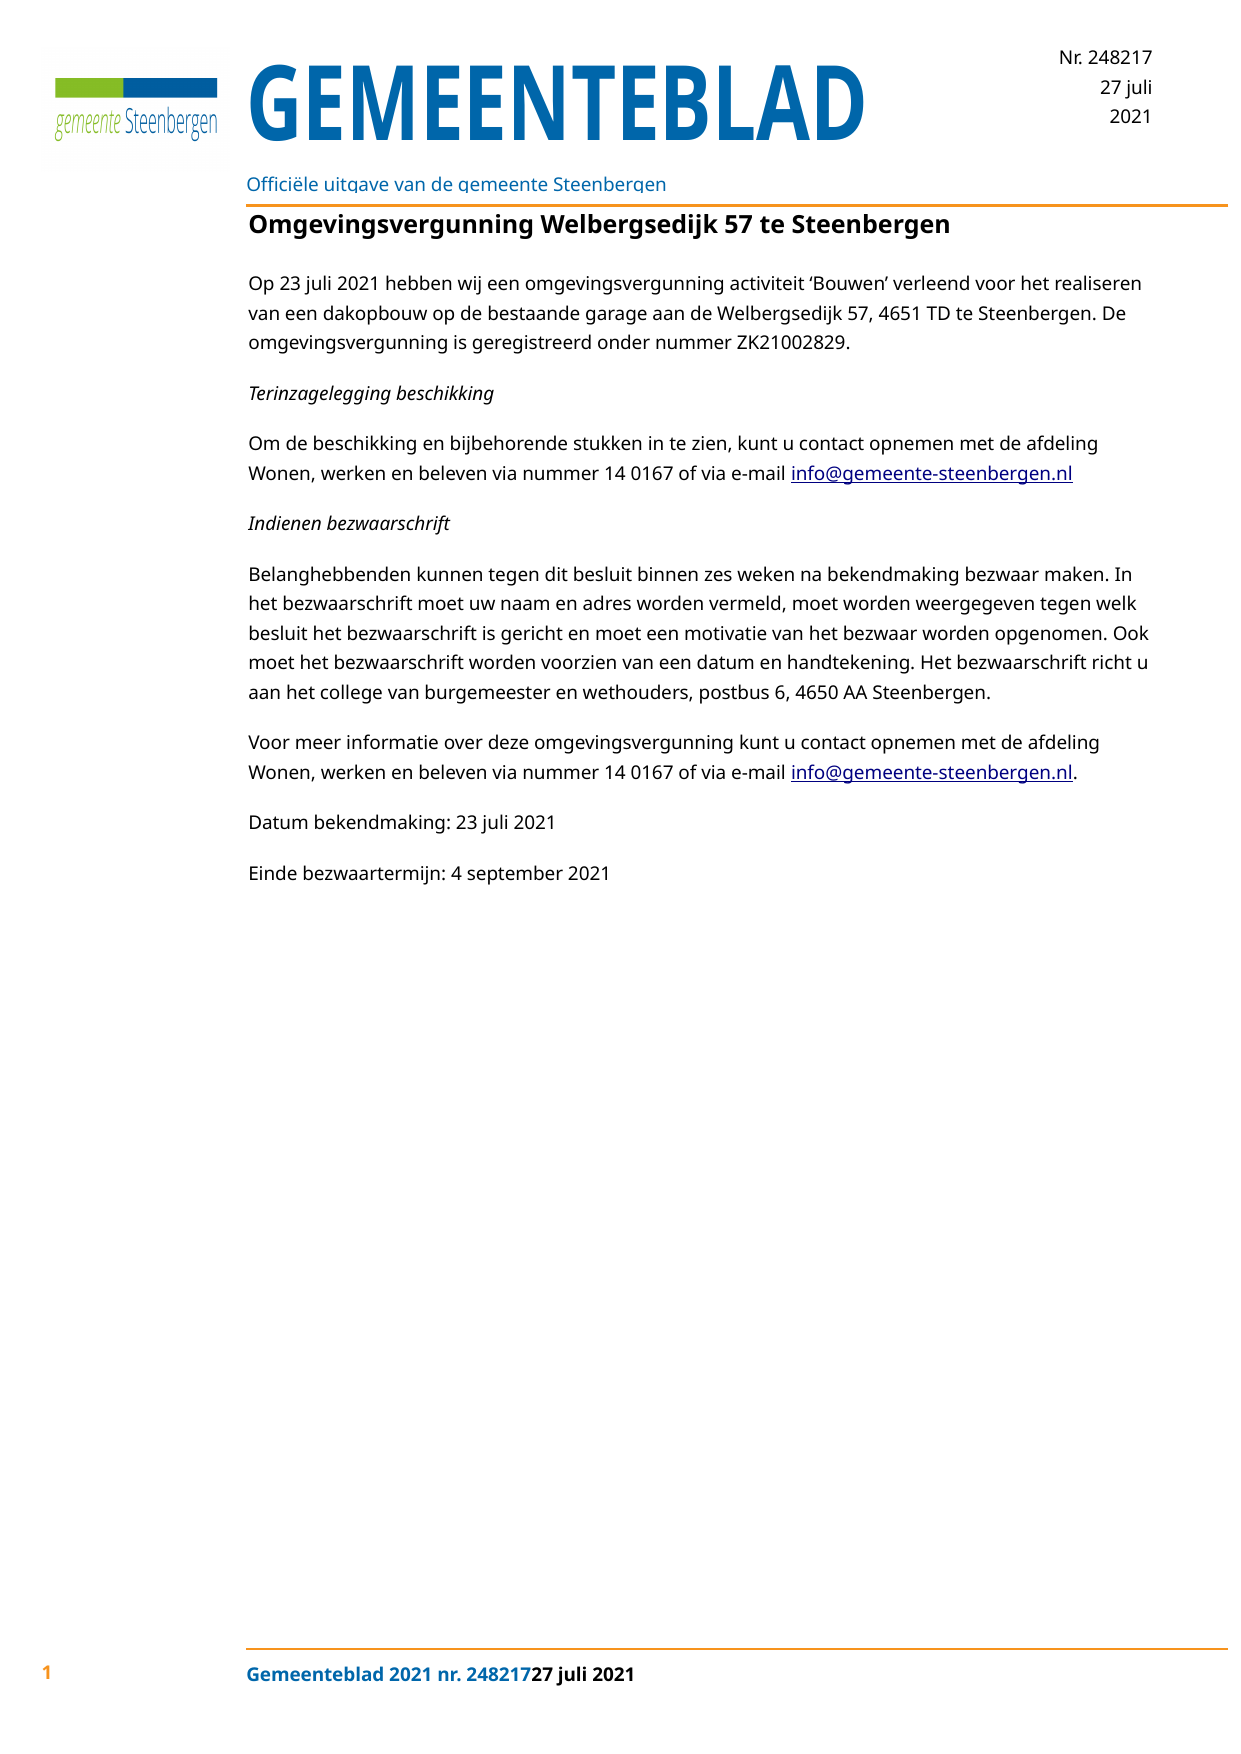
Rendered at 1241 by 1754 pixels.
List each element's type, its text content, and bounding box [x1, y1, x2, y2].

text Belanghebbenden kunnen tegen dit besluit binnen zes weken na bekendmaking bezwaar maken. In het bezwaarschrift moet uw naam en adres worden vermeld, moet worden weergegeven tegen welk besluit het bezwaarschrift is gericht en moet een motivatie van het bezwaar worden opgenomen. Ook moet het bezwaarschrift worden voorzien van een datum en handtekening. Het bezwaarschrift richt u aan het college van burgemeester en wethouders, postbus 6, 4650 AA Steenbergen. [248, 561, 1152, 705]
text Terinzagelegging beschikking [248, 380, 1152, 406]
text Einde bezwaartermijn: 4 september 2021 [248, 860, 1152, 886]
text Om de beschikking en bijbehorende stukken in te zien, kunt u contact opnemen met de afdeling Wonen, werken en beleven via nummer 14 0167 of via e-mail info@gemeente-steenbergen.nl [248, 430, 1152, 486]
text Voor meer informatie over deze omgevingsvergunning kunt u contact opnemen met de afdeling Wonen, werken en beleven via nummer 14 0167 of via e-mail info@gemeente-steenbergen.nl. [248, 729, 1152, 785]
text Op 23 juli 2021 hebben wij een omgevingsvergunning activiteit ‘Bouwen’ verleend voor het realiseren van een dakopbouw op de bestaande garage aan de Welbergsedijk 57, 4651 TD te Steenbergen. De omgevingsvergunning is geregistreerd onder nummer ZK21002829. [248, 270, 1152, 355]
text Omgevingsvergunning Welbergsedijk 57 te Steenbergen [248, 207, 1152, 241]
text Datum bekendmaking: 23 juli 2021 [248, 809, 1152, 835]
picture [41, 47, 231, 172]
text Indienen bezwaarschrift [248, 510, 1152, 536]
